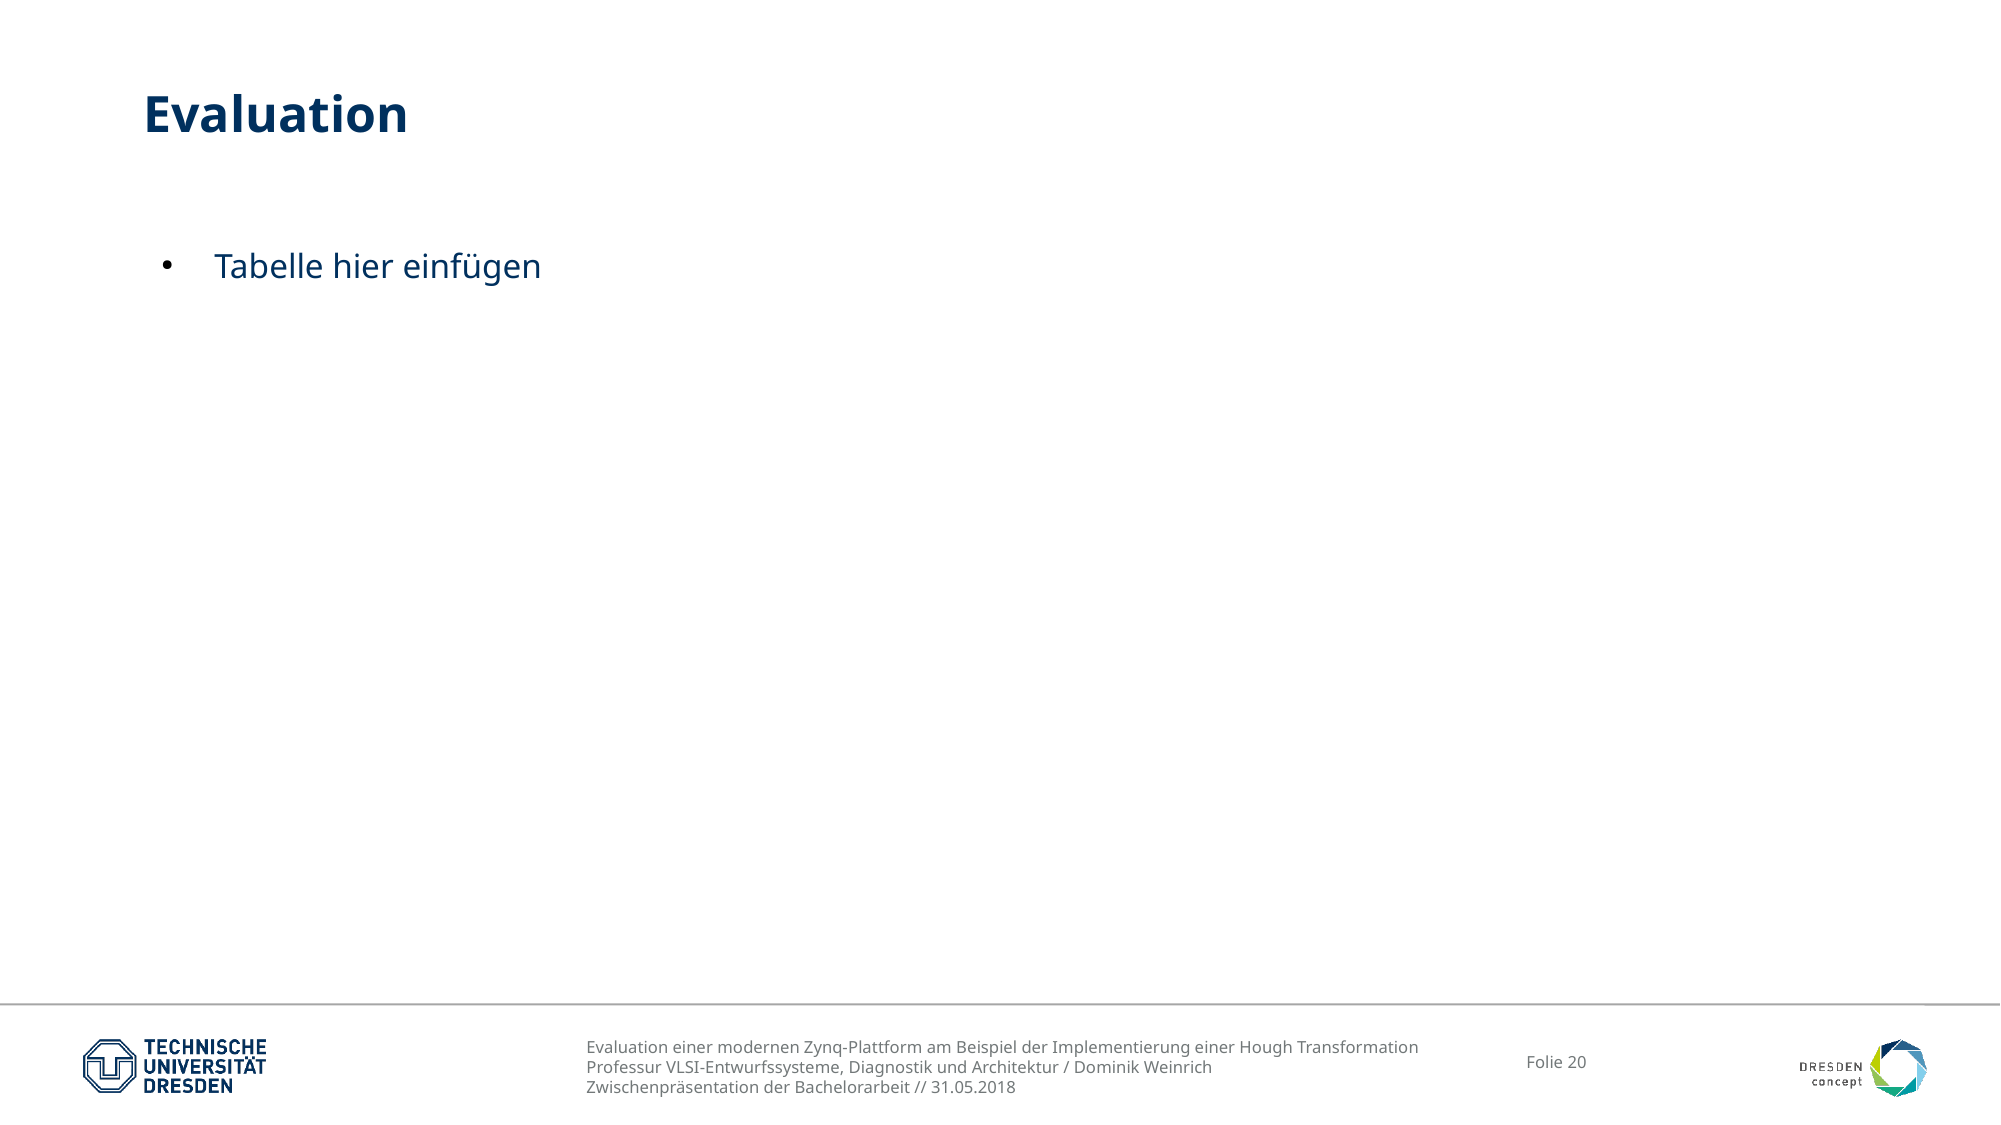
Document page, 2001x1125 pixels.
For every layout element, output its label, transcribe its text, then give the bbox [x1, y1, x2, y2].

picture [83, 1039, 266, 1093]
list Tabelle hier einfügen [143, 243, 1880, 957]
picture [1800, 1039, 1927, 1097]
title Evaluation [143, 56, 1880, 169]
